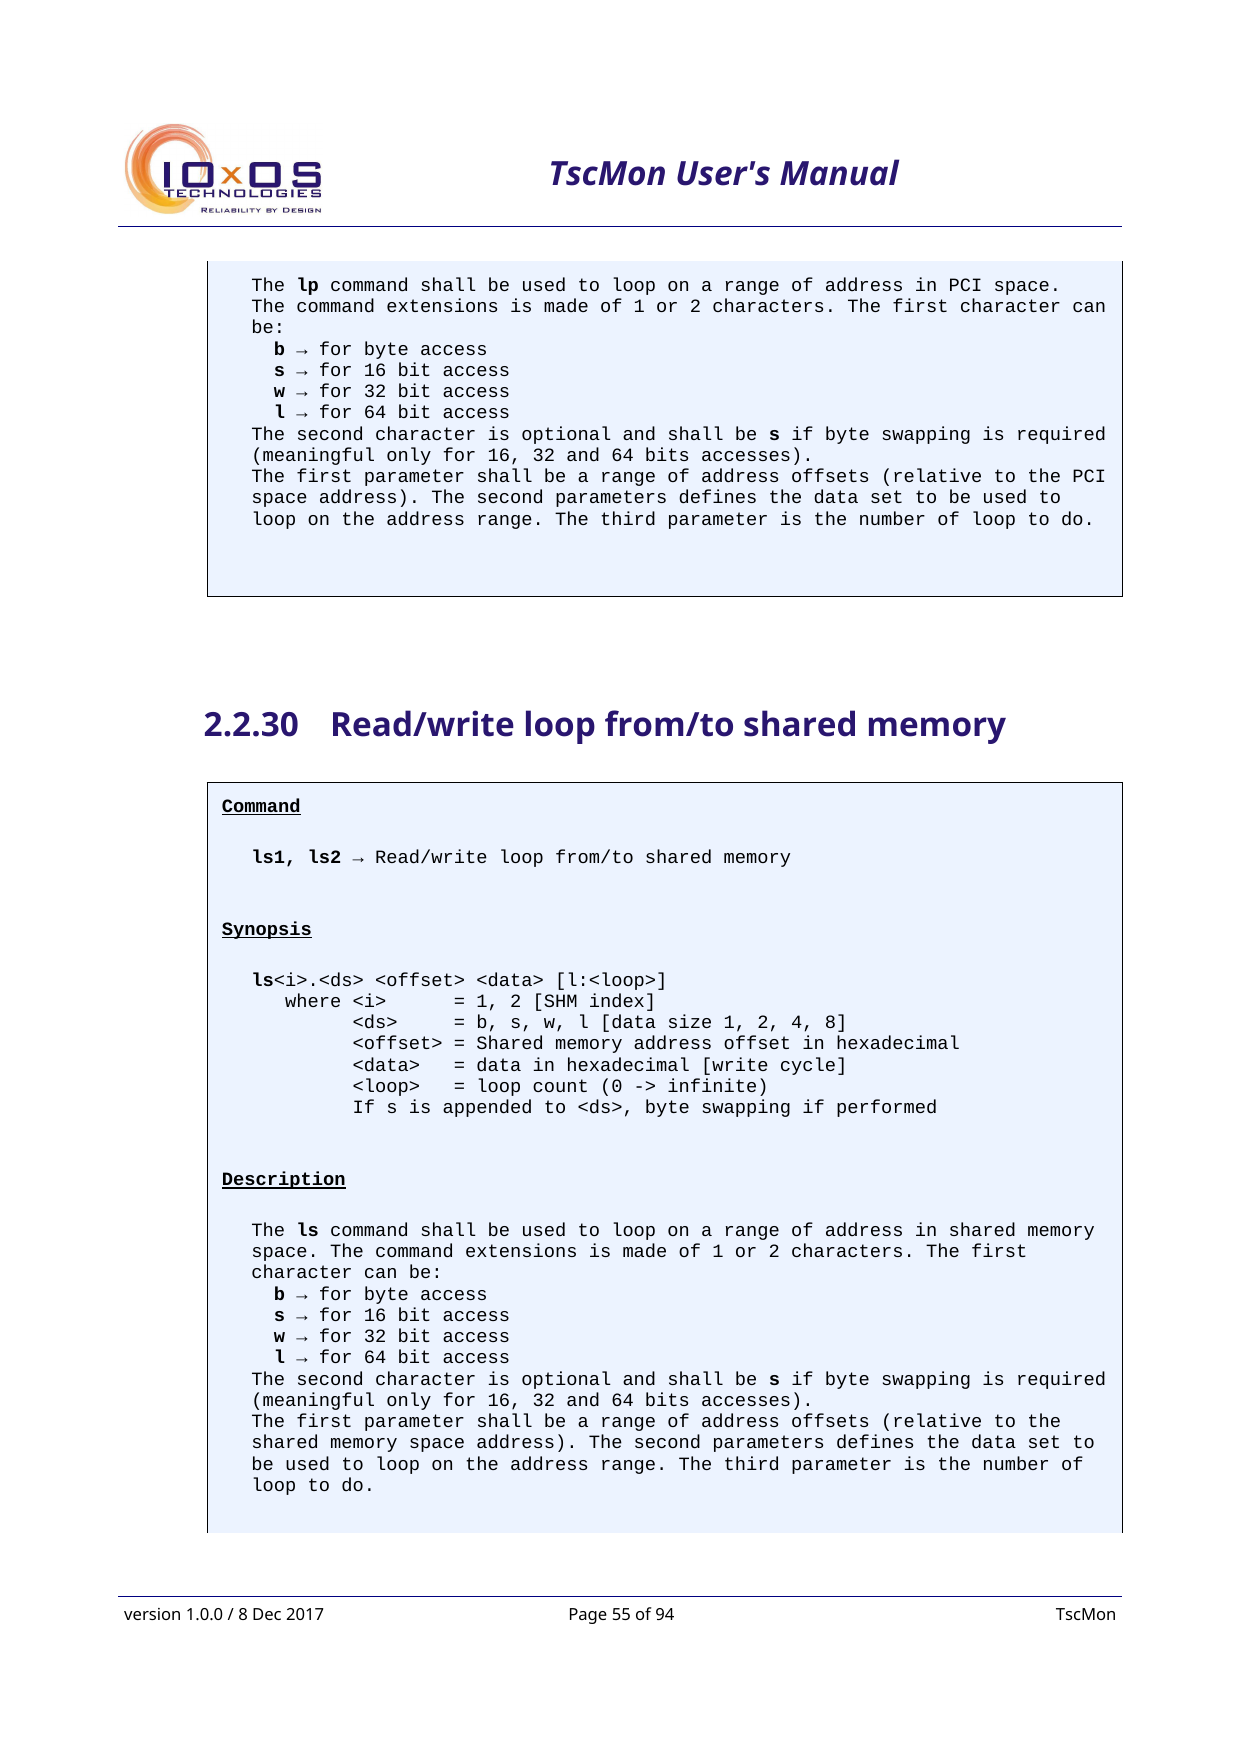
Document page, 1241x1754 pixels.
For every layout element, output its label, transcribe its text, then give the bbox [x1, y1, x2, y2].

text The second character is optional and shall be s if byte swapping is required (meaningful only for 16, 32 and 64 bits accesses). [208, 1369, 1122, 1412]
text l → for 64 bit access [208, 403, 1122, 424]
text b → for byte access [208, 339, 1122, 361]
text <data> = data in hexadecimal [write cycle] [208, 1055, 1122, 1077]
subtitle Synopsis [208, 905, 1122, 956]
text w → for 32 bit access [208, 1327, 1122, 1348]
text The second character is optional and shall be s if byte swapping is required (meaningful only for 16, 32 and 64 bits accesses). [208, 424, 1122, 467]
text ls1, ls2 → Read/write loop from/to shared memory [208, 833, 1122, 869]
text s → for 16 bit access [208, 361, 1122, 382]
text where <i> = 1, 2 [SHM index] [208, 992, 1122, 1013]
text l → for 64 bit access [208, 1348, 1122, 1369]
text b → for byte access [208, 1284, 1122, 1306]
text <loop> = loop count (0 -> infinite) [208, 1077, 1122, 1098]
subtitle Description [208, 1155, 1122, 1206]
picture [123, 123, 323, 217]
text The first parameter shall be a range of address offsets (relative to the PCI space address). The second parameters defines the data set to be used to loop on the address range. The third parameter is the number of loop to do. [208, 467, 1122, 546]
text If s is appended to <ds>, byte swapping if performed [208, 1098, 1122, 1119]
text Command [208, 783, 1122, 833]
text ls<i>.<ds> <offset> <data> [l:<loop>] [208, 956, 1122, 992]
text <offset> = Shared memory address offset in hexadecimal [208, 1034, 1122, 1055]
text w → for 32 bit access [208, 382, 1122, 403]
text <ds> = b, s, w, l [data size 1, 2, 4, 8] [208, 1013, 1122, 1034]
text The lp command shall be used to loop on a range of address in PCI space. [208, 261, 1122, 297]
text The first parameter shall be a range of address offsets (relative to the shared memory space address). The second parameters defines the data set to be used to loop on the address range. The third parameter is the number of loop to do. [208, 1412, 1122, 1497]
subtitle Read/write loop from/to shared memory [195, 701, 1122, 746]
text s → for 16 bit access [208, 1306, 1122, 1327]
text The ls command shall be used to loop on a range of address in shared memory space. The command extensions is made of 1 or 2 characters. The first character can be: [208, 1206, 1122, 1284]
text The command extensions is made of 1 or 2 characters. The first character can be: [208, 297, 1122, 339]
